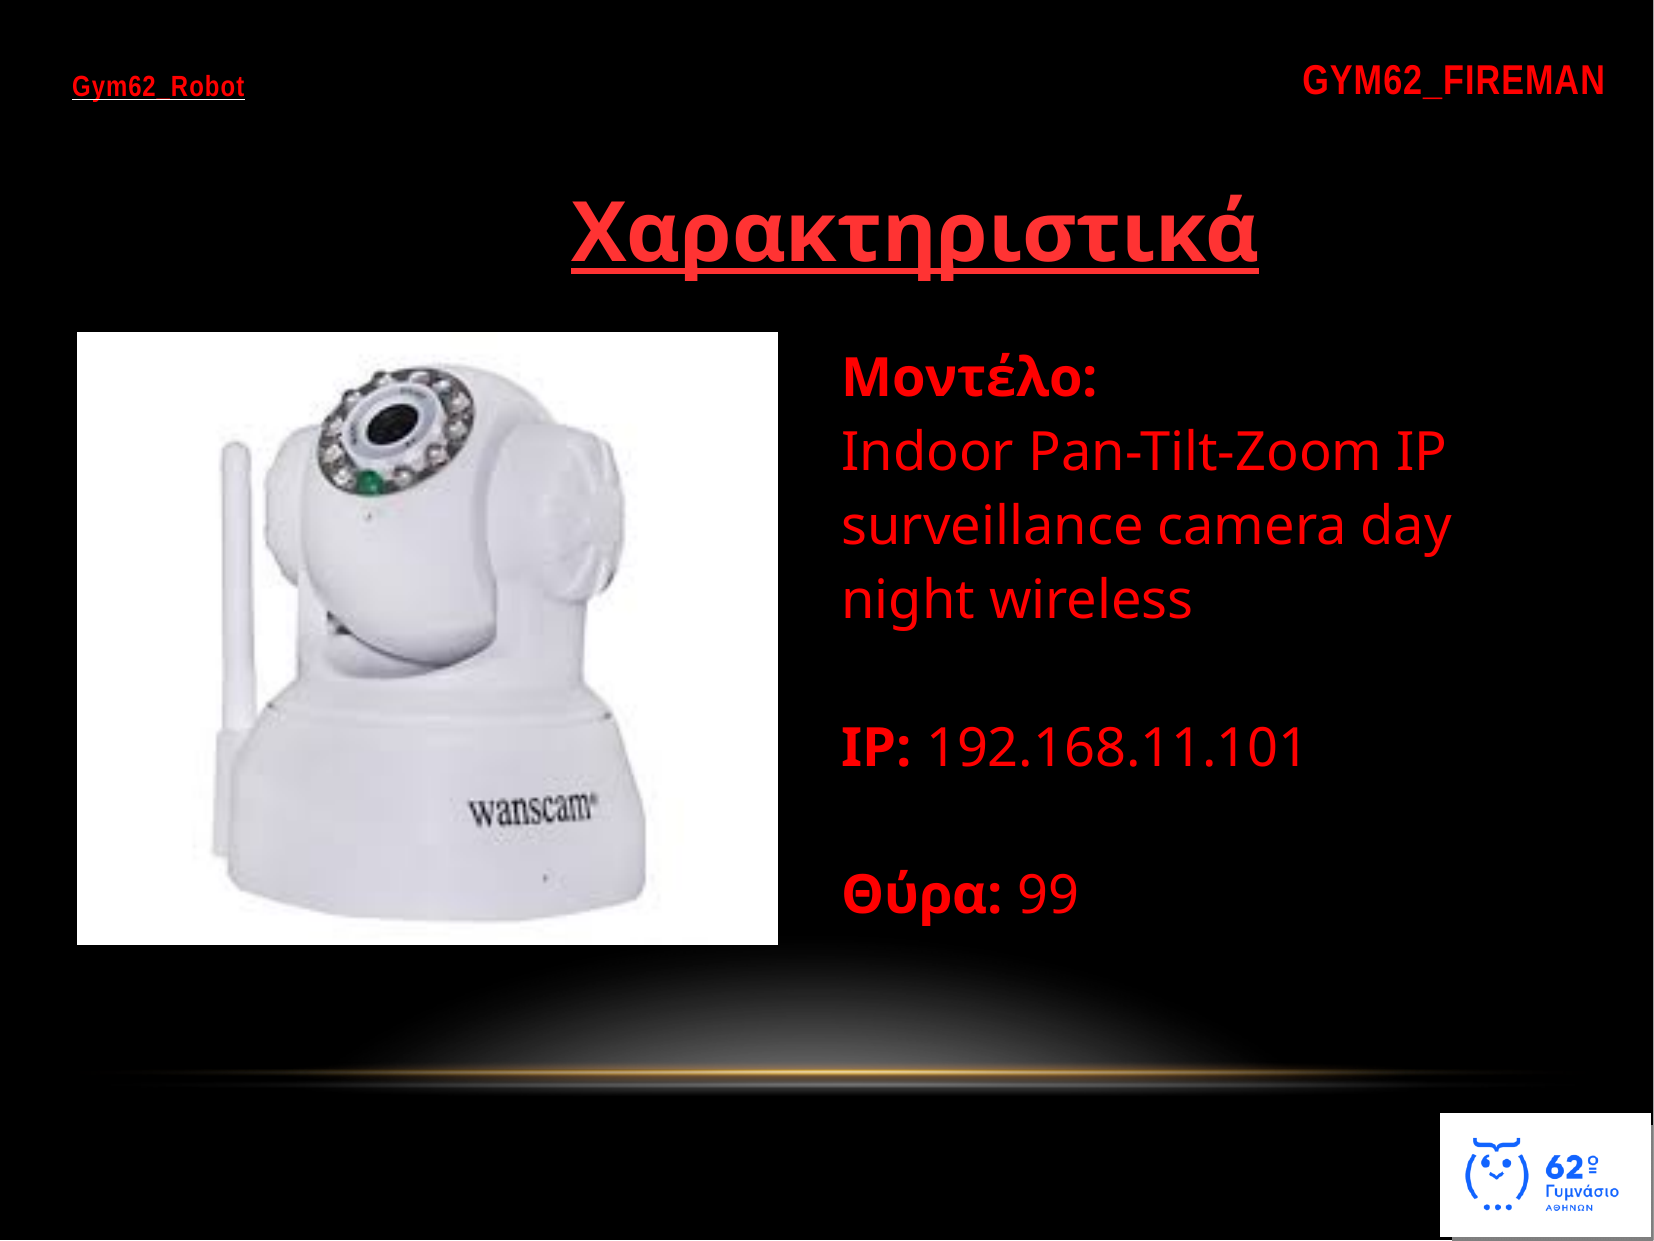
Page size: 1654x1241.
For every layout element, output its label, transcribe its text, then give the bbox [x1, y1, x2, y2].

picture [0, 0, 1654, 1240]
text_box Χαρακτηριστικά [259, 165, 1571, 297]
text_box Gym62_FireMan [1260, 20, 1647, 111]
text_box Gym62_Robot [41, 41, 276, 111]
text_box Μοντέλο: Indoor Pan-Tilt-Zoom IP surveillance camera day night wireless IP: 192.168.11.101 Θύρα: 99 [826, 330, 1560, 950]
